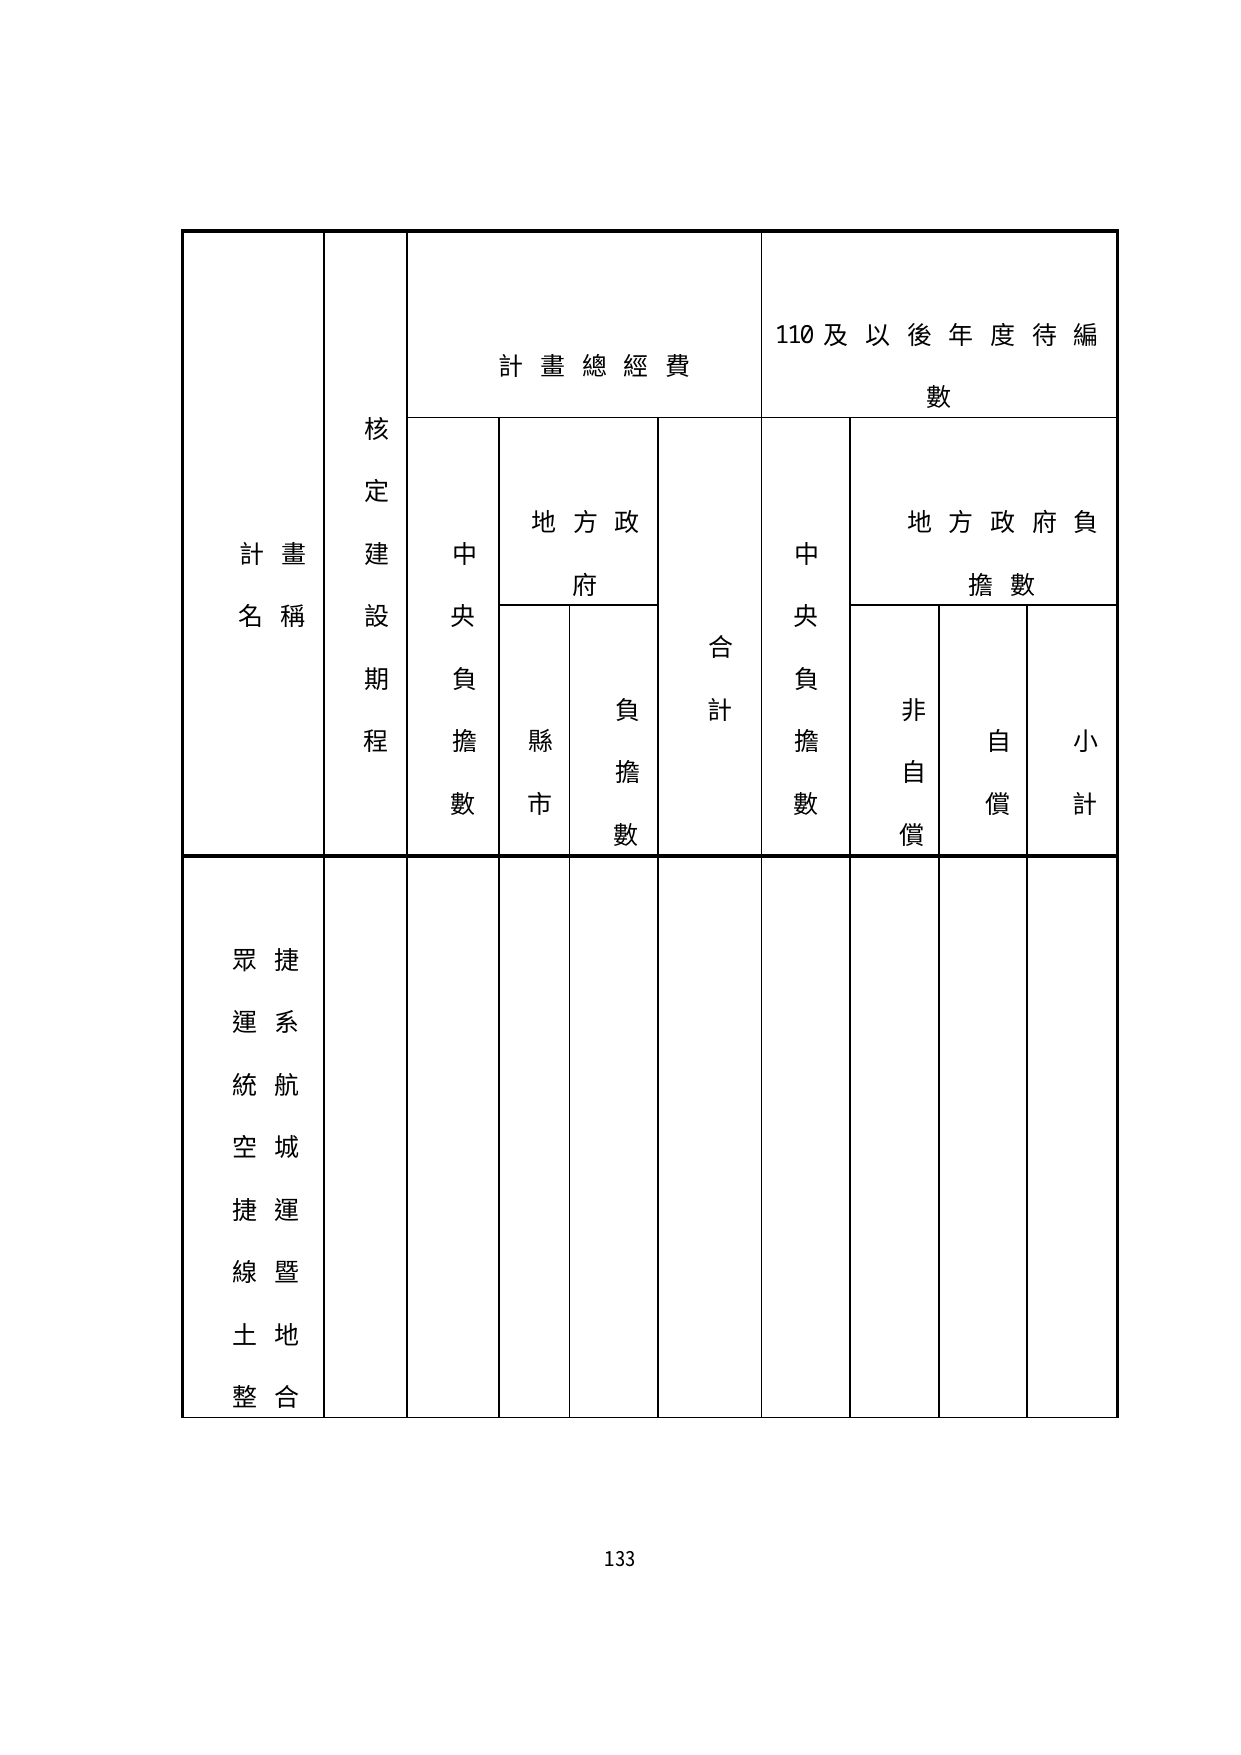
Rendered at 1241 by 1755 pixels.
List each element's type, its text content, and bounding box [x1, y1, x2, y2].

table_cell [659, 858, 761, 1417]
table_cell [1028, 858, 1116, 1417]
table_cell [408, 858, 498, 1417]
table_header 核定建設期程 [325, 233, 406, 854]
table_cell [851, 858, 938, 1417]
table_cell 合計 [659, 418, 761, 854]
table_cell [570, 858, 657, 1417]
table_cell 地方政府負擔數 [851, 418, 1116, 604]
table_cell 中央 負擔數 [408, 418, 498, 854]
table_header 計畫總經費 [408, 233, 761, 417]
table_cell [500, 858, 569, 1417]
table_cell 縣市 [500, 606, 569, 854]
table_cell 眾捷運系統航空城捷運線暨土地整合 [184, 858, 323, 1417]
table_cell [325, 858, 406, 1417]
table_header 110及以後年度待編數 [762, 233, 1116, 417]
table_cell [762, 858, 849, 1417]
table_cell 非自償 [851, 606, 938, 854]
table_cell 負擔數 [570, 606, 657, 854]
table_cell 中央 負擔數 [762, 418, 849, 854]
table_cell 自償 [940, 606, 1026, 854]
table_header 計畫名稱 [184, 233, 323, 854]
table_cell [940, 858, 1026, 1417]
table_cell 地方政府 [500, 418, 657, 604]
table_cell 小計 [1028, 606, 1116, 854]
